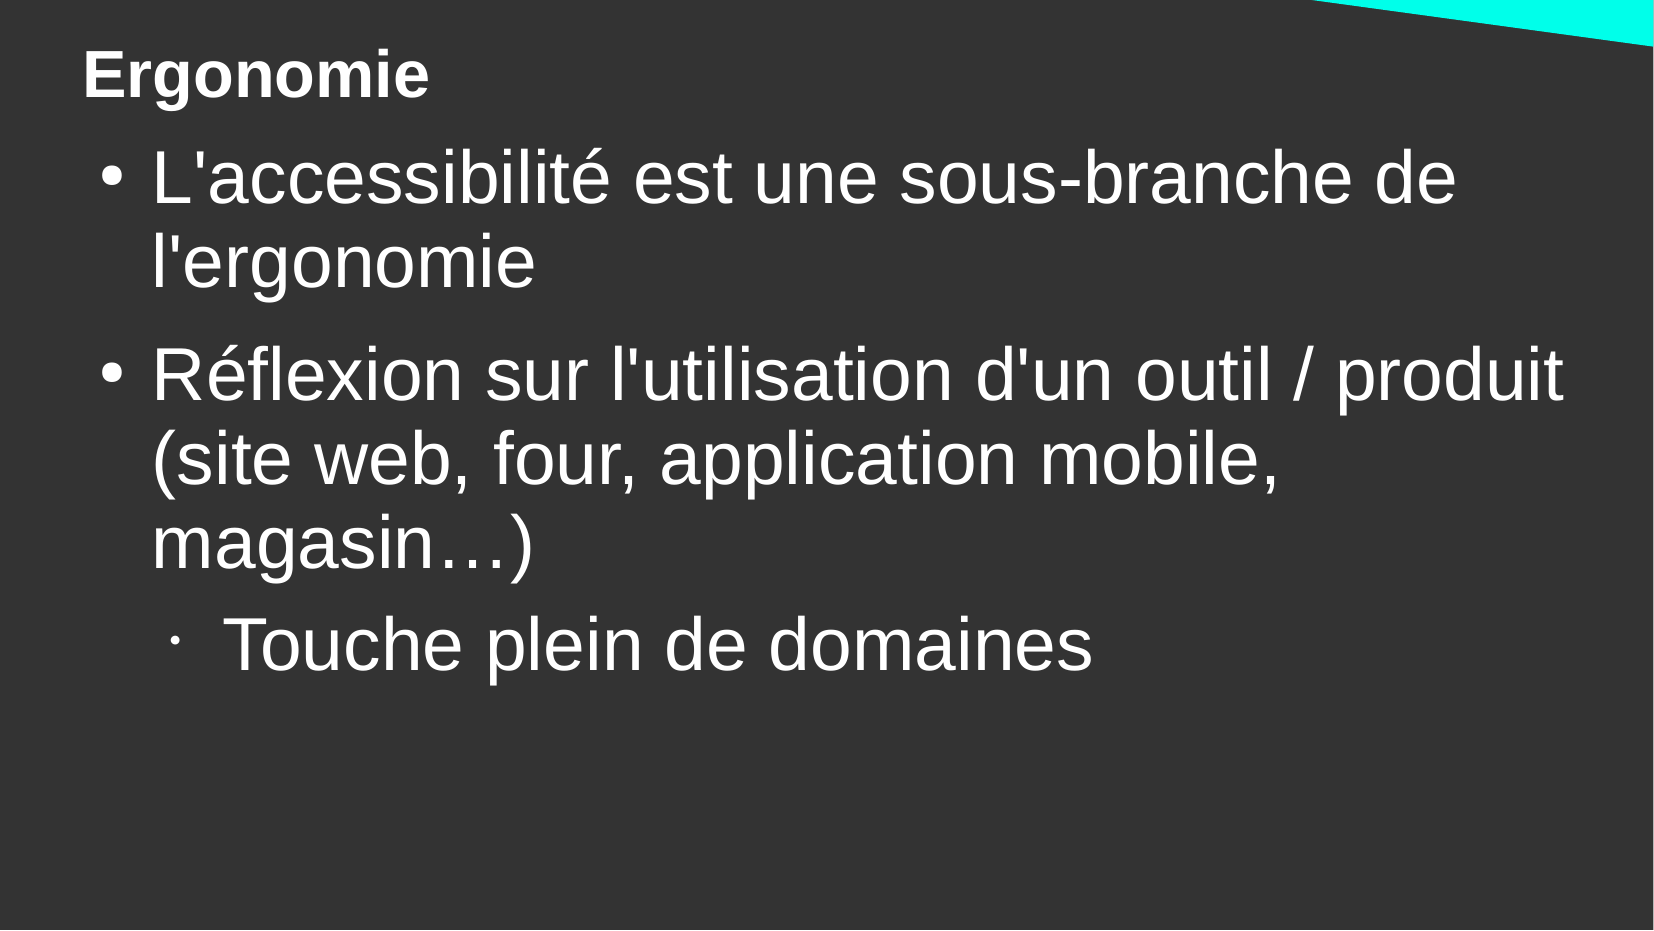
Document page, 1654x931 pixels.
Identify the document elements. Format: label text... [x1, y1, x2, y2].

text_box [1311, 0, 1654, 47]
list L'accessibilité est une sous-branche de l'ergonomie Réflexion sur l'utilisation d'un outil / produit (site web, four, application mobile, magasin…) Touche plein de domaines [80, 135, 1620, 804]
title Ergonomie [82, 37, 1571, 114]
